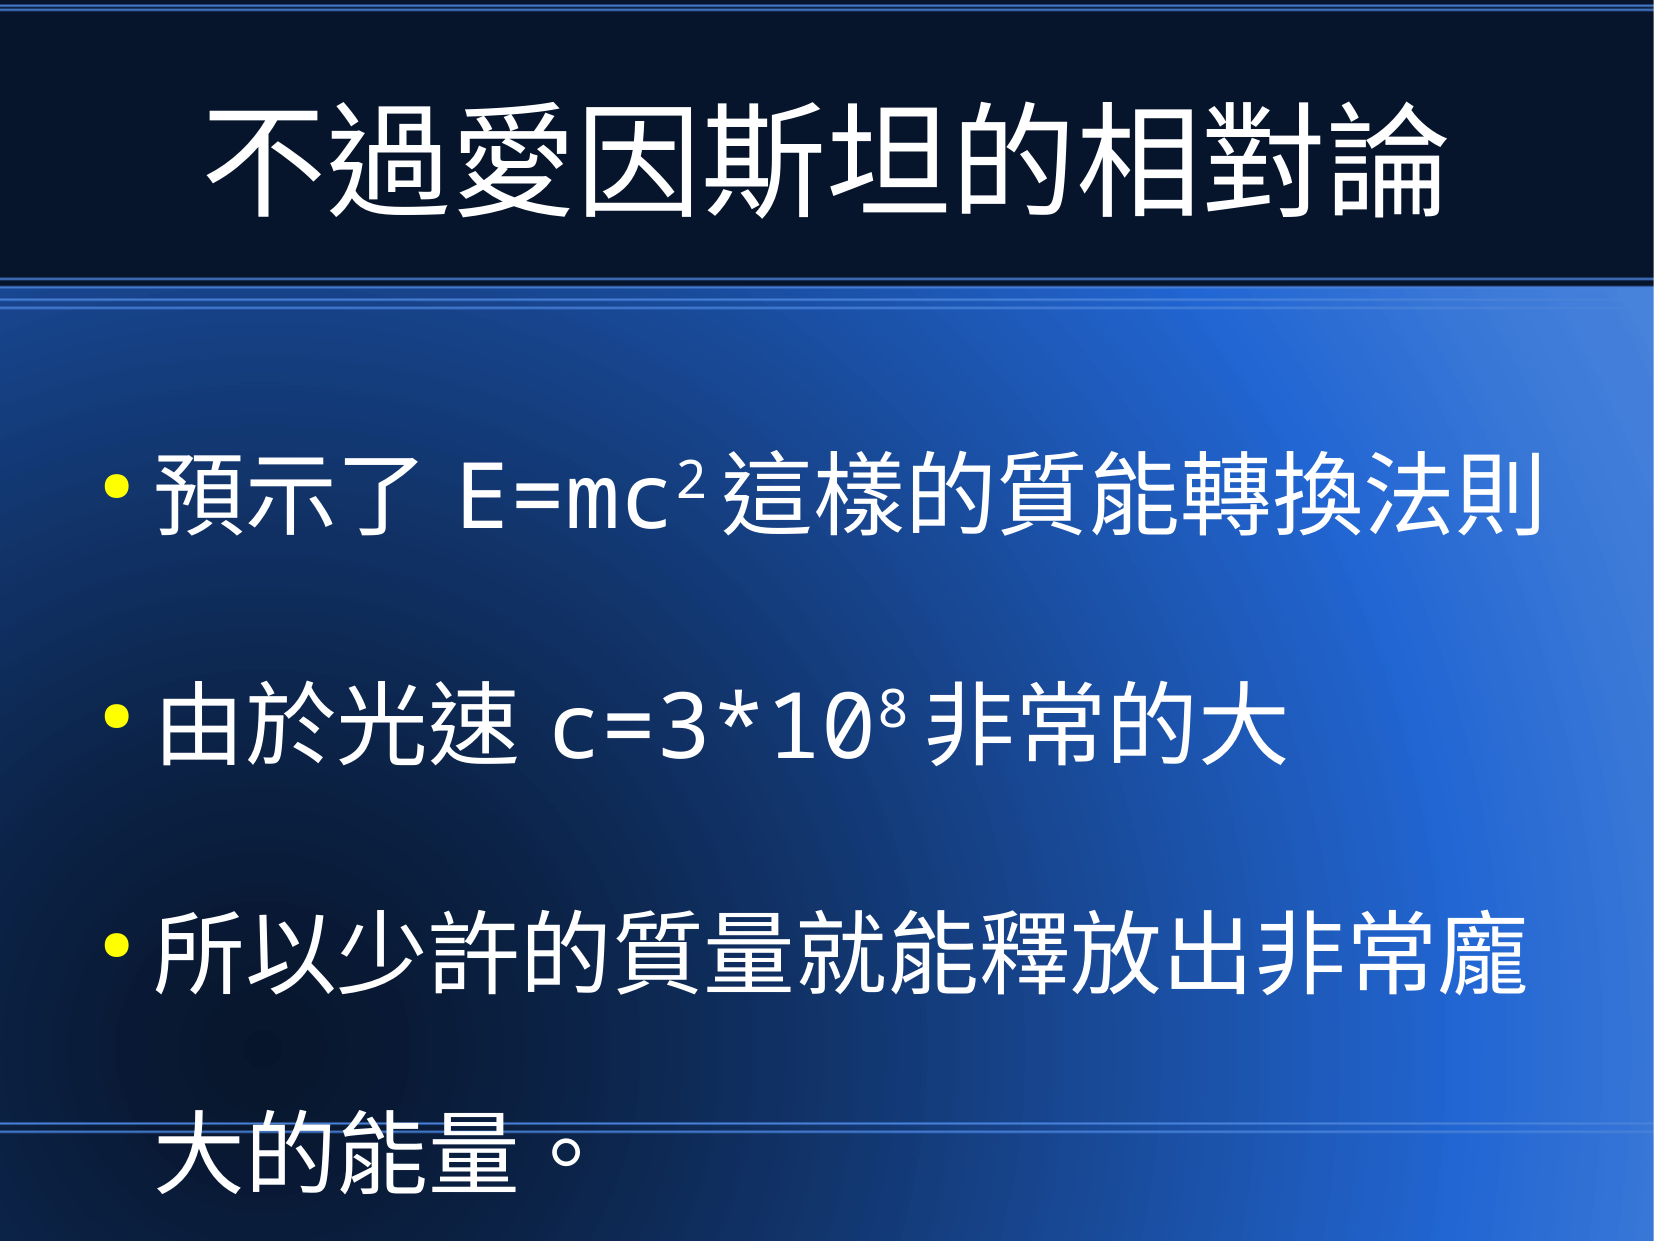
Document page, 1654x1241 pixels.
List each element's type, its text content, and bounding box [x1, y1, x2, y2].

list 預示了E=mc2這樣的質能轉換法則 由於光速c=3*108非常的大 所以少許的質量就能釋放出非常龐大的能量。 [82, 355, 1571, 1241]
title 不過愛因斯坦的相對論 [82, 49, 1571, 257]
picture [0, 0, 1654, 1241]
